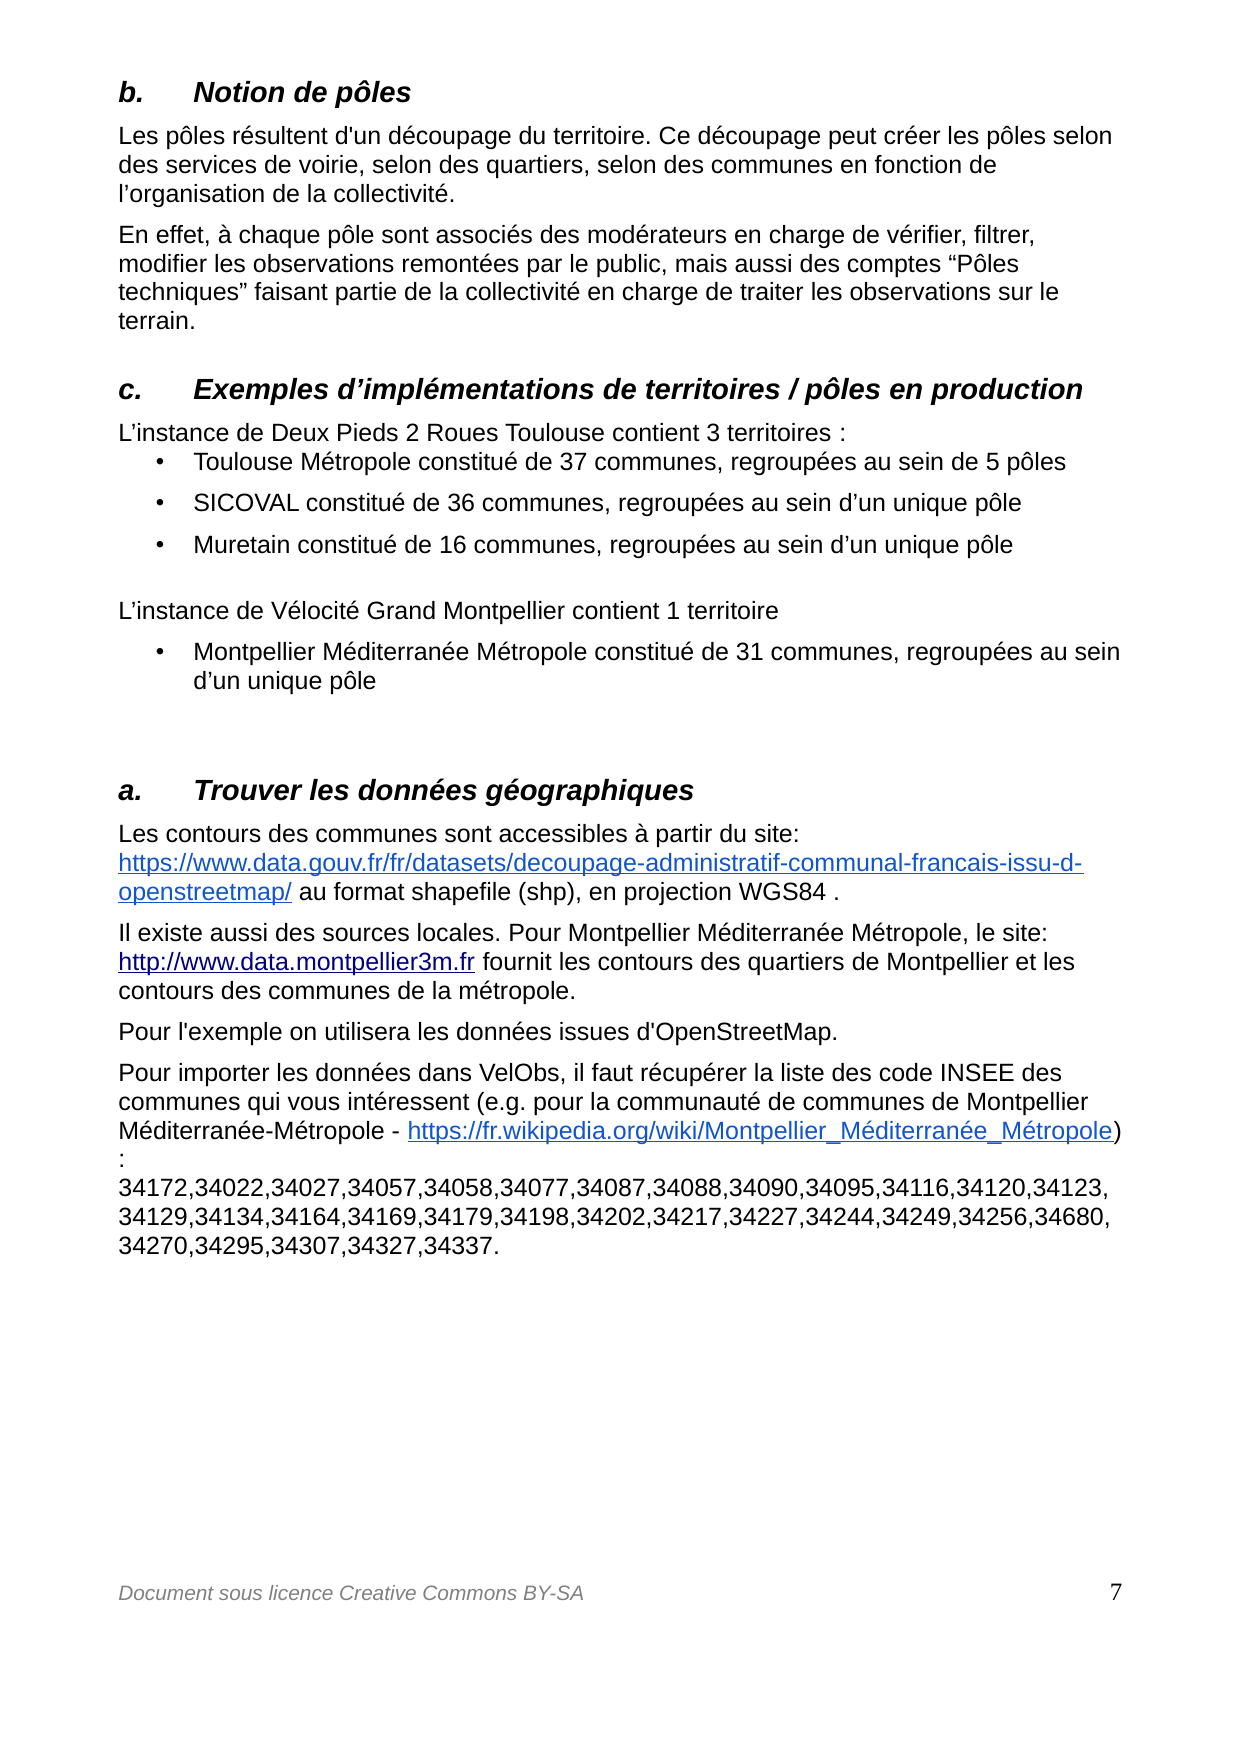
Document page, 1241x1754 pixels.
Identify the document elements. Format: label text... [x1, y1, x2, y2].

text Il existe aussi des sources locales. Pour Montpellier Méditerranée Métropole, le site: http://www.data.montpellier3m.fr fournit les contours des quartiers de Montpellier et les contours des communes de la métropole. [118, 918, 1122, 1004]
list Toulouse Métropole constitué de 37 communes, regroupées au sein de 5 pôles [156, 447, 1122, 476]
list Muretain constitué de 16 communes, regroupées au sein d’un unique pôle [156, 529, 1122, 558]
text Pour importer les données dans VelObs, il faut récupérer la liste des code INSEE des communes qui vous intéressent (e.g. pour la communauté de communes de Montpellier Méditerranée-Métropole - https://fr.wikipedia.org/wiki/Montpellier_Méditerranée_Métropole) : 34172,34022,34027,34057,34058,34077,34087,34088,34090,34095,34116,34120,34123,34129,34134,34164,34169,34179,34198,34202,34217,34227,34244,34249,34256,34680,34270,34295,34307,34327,34337. [118, 1058, 1122, 1259]
subtitle Trouver les données géographiques [118, 773, 1122, 807]
text Pour l'exemple on utilisera les données issues d'OpenStreetMap. [118, 1017, 1122, 1046]
text L’instance de Vélocité Grand Montpellier contient 1 territoire [118, 596, 1122, 624]
text L’instance de Deux Pieds 2 Roues Toulouse contient 3 territoires : [118, 418, 1122, 447]
text Les pôles résultent d'un découpage du territoire. Ce découpage peut créer les pôles selon des services de voirie, selon des quartiers, selon des communes en fonction de l’organisation de la collectivité. [118, 121, 1122, 207]
list Montpellier Méditerranée Métropole constitué de 31 communes, regroupées au sein d’un unique pôle [156, 637, 1122, 695]
subtitle Notion de pôles [118, 75, 1122, 108]
list SICOVAL constitué de 36 communes, regroupées au sein d’un unique pôle [156, 488, 1122, 517]
subtitle Exemples d’implémentations de territoires / pôles en production [118, 372, 1122, 406]
text Les contours des communes sont accessibles à partir du site: https://www.data.gouv.fr/fr/datasets/decoupage-administratif-communal-francais-issu-d-openstreetmap/ au format shapefile (shp), en projection WGS84 . [118, 819, 1122, 906]
text En effet, à chaque pôle sont associés des modérateurs en charge de vérifier, filtrer, modifier les observations remontées par le public, mais aussi des comptes “Pôles techniques” faisant partie de la collectivité en charge de traiter les observations sur le terrain. [118, 220, 1122, 335]
